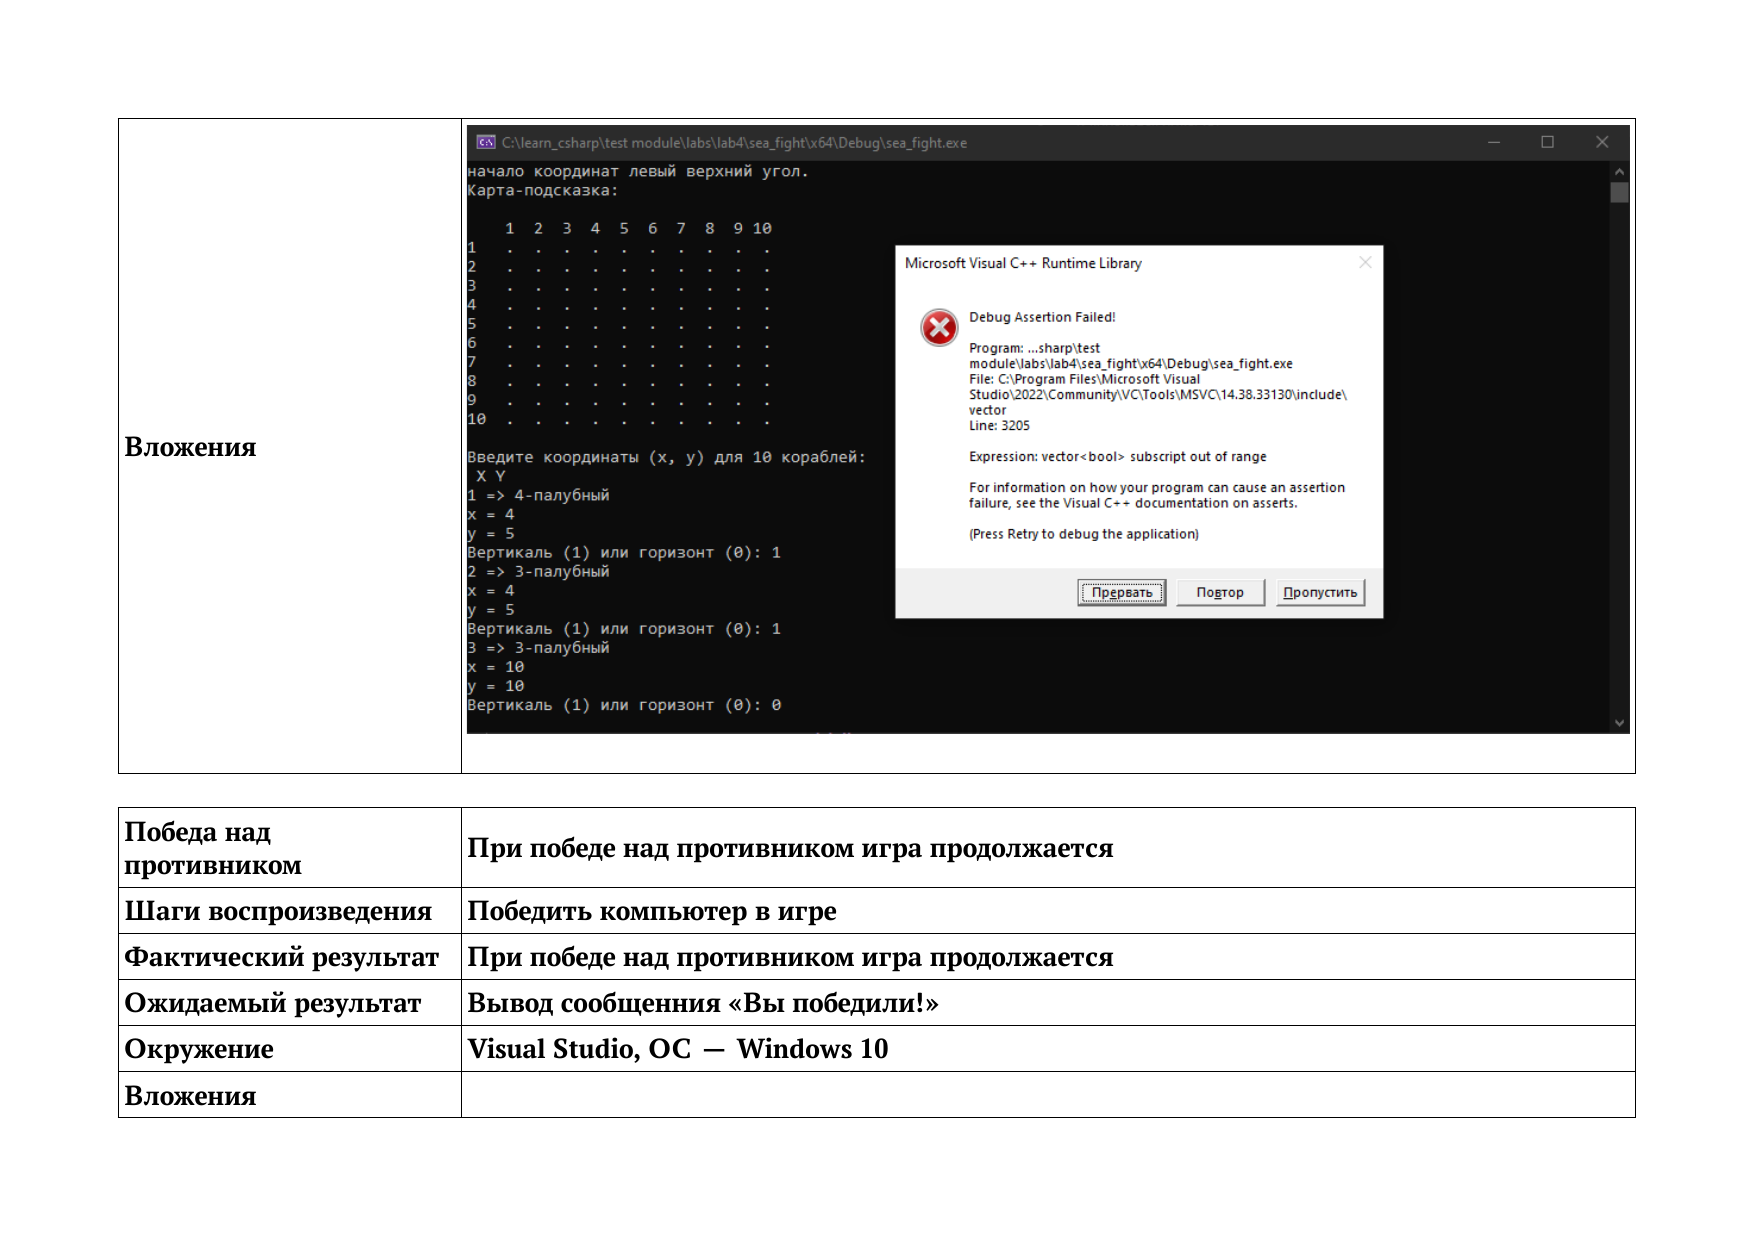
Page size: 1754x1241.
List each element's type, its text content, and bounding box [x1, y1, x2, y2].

table_cell Вывод сообщенния «Вы победили!» [462, 980, 1635, 1025]
table_cell Вложения [119, 1072, 461, 1117]
table_cell Visual Studio, ОС — Windows 10 [462, 1026, 1635, 1071]
table_cell Вложения [119, 119, 461, 772]
table_cell Победить компьютер в игре [462, 888, 1635, 933]
picture [466, 125, 1630, 734]
table_header Победа над противником [119, 808, 461, 887]
table_cell [462, 119, 1635, 772]
table_cell При победе над противником игра продолжается [462, 934, 1635, 979]
table_header При победе над противником игра продолжается [462, 808, 1635, 887]
table_cell Ожидаемый результат [119, 980, 461, 1025]
table_cell Шаги воспроизведения [119, 888, 461, 933]
table_cell [462, 1072, 1635, 1117]
table_cell Окружение [119, 1026, 461, 1071]
table_cell Фактический результат [119, 934, 461, 979]
